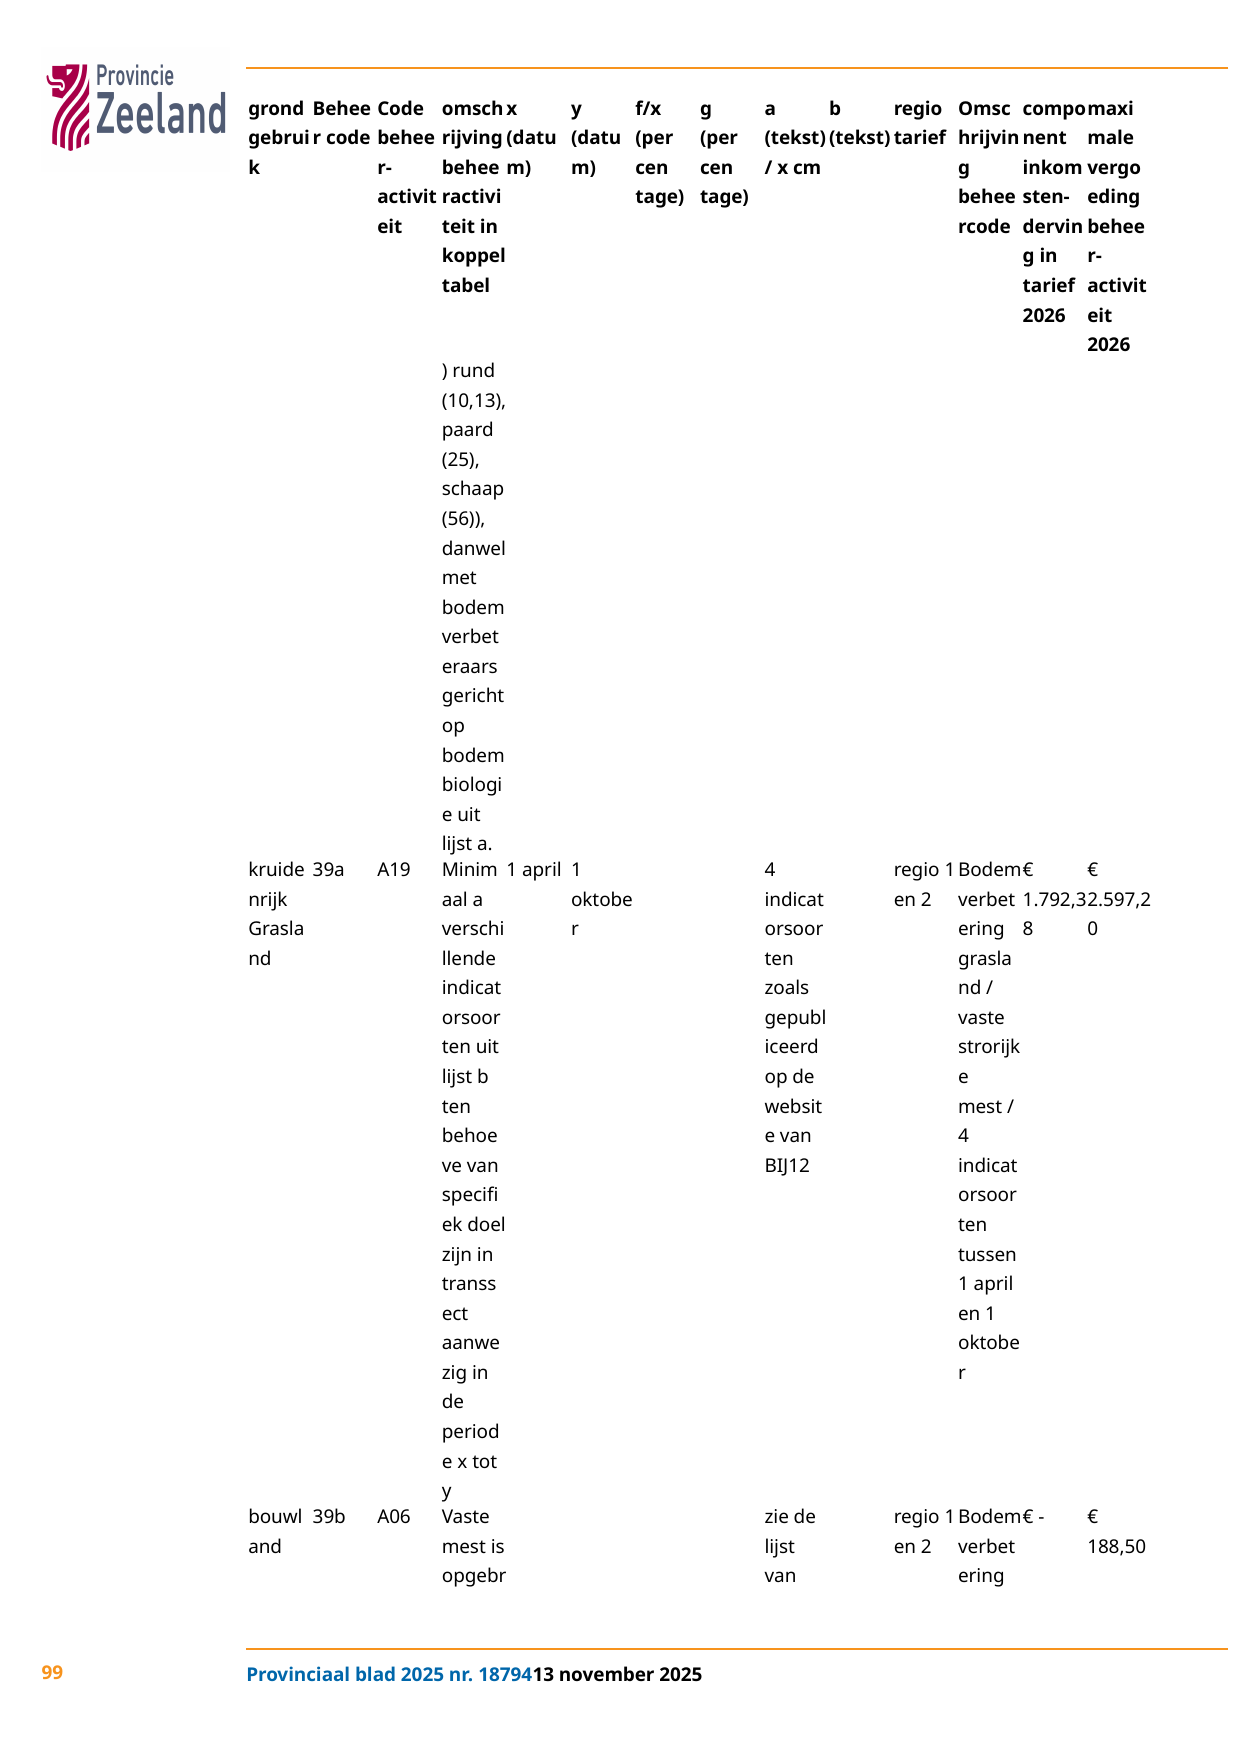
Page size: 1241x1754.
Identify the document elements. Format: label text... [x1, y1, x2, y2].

table_cell zie de lijst van [764, 1503, 829, 1588]
table_cell [506, 1503, 571, 1588]
table_header Code beheer-activiteit [377, 95, 442, 357]
table_cell [700, 856, 764, 1503]
table_cell [635, 856, 700, 1503]
table_cell [571, 357, 635, 856]
table_cell kruidenrijk Grasland [248, 856, 312, 1503]
table_cell [313, 357, 377, 856]
table_cell € 1.792,38 [1023, 856, 1087, 1503]
table_cell 39a [313, 856, 377, 1503]
table_cell [1087, 357, 1152, 856]
table_cell A19 [377, 856, 442, 1503]
table_header Omschrijving beheercode [958, 95, 1022, 357]
table_cell Bodemverbetering grasland / vaste strorijke mest / 4 indicatorsoorten tussen 1 april en 1 oktober [958, 856, 1022, 1503]
table_cell [829, 856, 893, 1503]
table_header f/x (per cen tage) [635, 95, 700, 357]
table_cell [700, 1503, 764, 1588]
table_cell [377, 357, 442, 856]
table_header x (datum) [506, 95, 571, 357]
table_cell Bodemverbetering [958, 1503, 1022, 1588]
picture [41, 47, 231, 172]
table_cell [635, 1503, 700, 1588]
table_cell [571, 1503, 635, 1588]
table_cell [700, 357, 764, 856]
table_cell ) rund (10,13), paard (25), schaap (56)), danwel met bodemverbeteraars gericht op bodembiologie uit lijst a. [442, 357, 506, 856]
table_cell [829, 1503, 893, 1588]
table_cell [764, 357, 829, 856]
table_header a (tekst) / x cm [764, 95, 829, 357]
table_cell 1 oktober [571, 856, 635, 1503]
table_cell [635, 357, 700, 856]
table_cell € 188,50 [1087, 1503, 1152, 1588]
table_cell [958, 357, 1022, 856]
table_cell [1023, 357, 1087, 856]
table_cell [894, 357, 958, 856]
table_cell 39b [313, 1503, 377, 1588]
table_header component inkomsten-derving in tarief 2026 [1023, 95, 1087, 357]
table_cell regio 1 en 2 [894, 1503, 958, 1588]
table_cell A06 [377, 1503, 442, 1588]
table_header Beheer code [313, 95, 377, 357]
table_cell € 2.597,20 [1087, 856, 1152, 1503]
table_header b (tekst) [829, 95, 893, 357]
table_cell 4 indicatorsoorten zoals gepubliceerd op de website van BIJ12 [764, 856, 829, 1503]
table_cell € - [1023, 1503, 1087, 1588]
table_header maximale vergoeding beheer-activiteit 2026 [1087, 95, 1152, 357]
table_cell Minimaal a verschillende indicatorsoorten uit lijst b ten behoeve van specifiek doel zijn in transsect aanwezig in de periode x tot y [442, 856, 506, 1503]
table_header g (per cen tage) [700, 95, 764, 357]
table_header y (datum) [571, 95, 635, 357]
table_cell bouwland [248, 1503, 312, 1588]
table_cell [248, 357, 312, 856]
table_header omschrijving beheeractiviteit in koppeltabel [442, 95, 506, 357]
table_cell [829, 357, 893, 856]
table_cell 1 april [506, 856, 571, 1503]
table_header grond gebruik [248, 95, 312, 357]
table_header regio tarief [894, 95, 958, 357]
table_cell regio 1 en 2 [894, 856, 958, 1503]
table_cell [506, 357, 571, 856]
table_cell Vaste mest is opgebr [442, 1503, 506, 1588]
